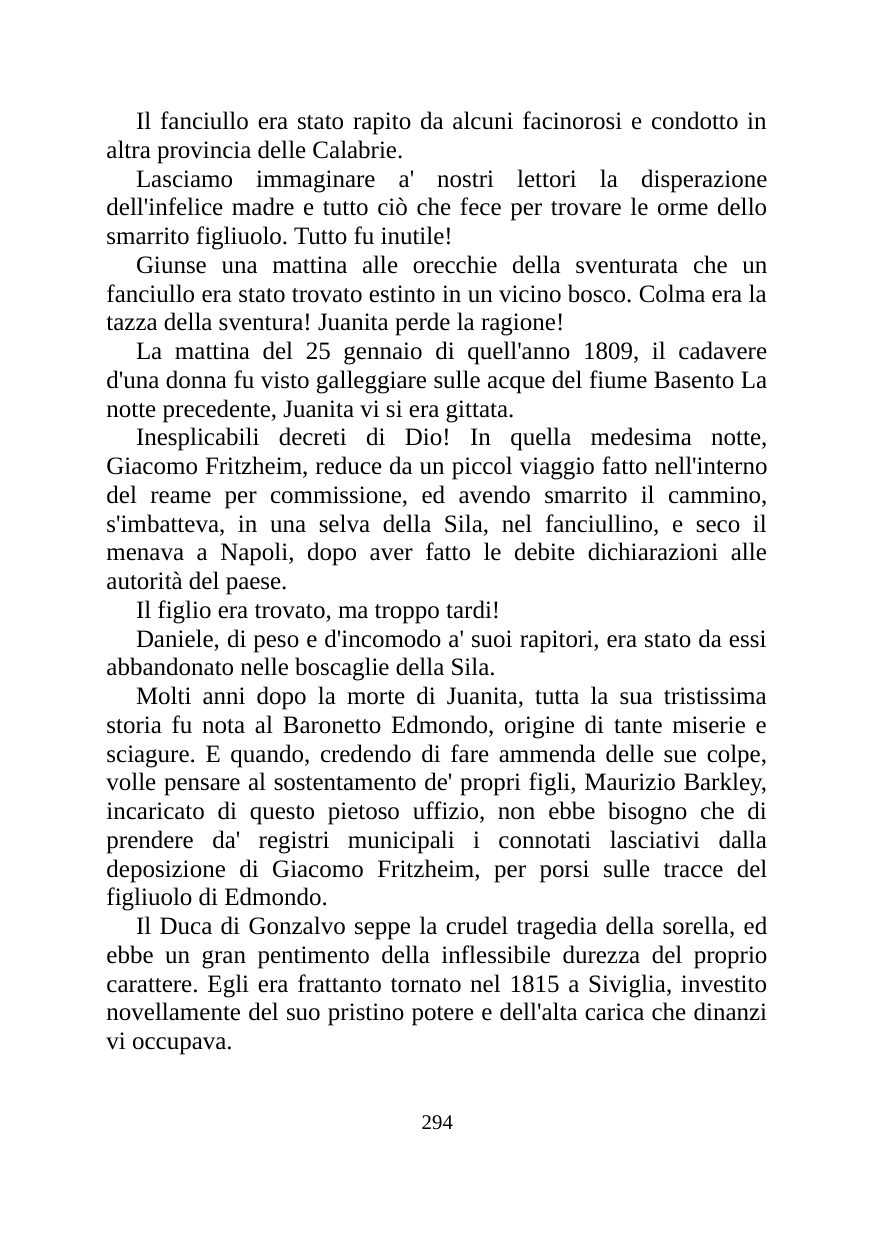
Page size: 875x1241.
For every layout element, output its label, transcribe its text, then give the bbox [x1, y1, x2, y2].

text Il Duca di Gonzalvo seppe la crudel tragedia della sorella, ed ebbe un gran pentimento della inflessibile durezza del proprio carattere. Egli era frattanto tornato nel 1815 a Siviglia, investito novellamente del suo pristino potere e dell'alta carica che dinanzi vi occupava. [106, 911, 768, 1055]
text Lasciamo immaginare a' nostri lettori la disperazione dell'infelice madre e tutto ciò che fece per trovare le orme dello smarrito figliuolo. Tutto fu inutile! [106, 164, 768, 250]
text Daniele, di peso e d'incomodo a' suoi rapitori, era stato da essi abbandonato nelle boscaglie della Sila. [106, 624, 768, 681]
text La mattina del 25 gennaio di quell'anno 1809, il cadavere d'una donna fu visto galleggiare sulle acque del fiume Basento La notte precedente, Juanita vi si era gittata. [106, 336, 768, 422]
text Giunse una mattina alle orecchie della sventurata che un fanciullo era stato trovato estinto in un vicino bosco. Colma era la tazza della sventura! Juanita perde la ragione! [106, 250, 768, 336]
text Inesplicabili decreti di Dio! In quella medesima notte, Giacomo Fritzheim, reduce da un piccol viaggio fatto nell'interno del reame per commissione, ed avendo smarrito il cammino, s'imbatteva, in una selva della Sila, nel fanciullino, e seco il menava a Napoli, dopo aver fatto le debite dichiarazioni alle autorità del paese. [106, 422, 768, 595]
text Molti anni dopo la morte di Juanita, tutta la sua tristissima storia fu nota al Baronetto Edmondo, origine di tante miserie e sciagure. E quando, credendo di fare ammenda delle sue colpe, volle pensare al sostentamento de' propri figli, Maurizio Barkley, incaricato di questo pietoso uffizio, non ebbe bisogno che di prendere da' registri municipali i connotati lasciativi dalla deposizione di Giacomo Fritzheim, per porsi sulle tracce del figliuolo di Edmondo. [106, 681, 768, 911]
text Il figlio era trovato, ma troppo tardi! [106, 595, 768, 624]
text Il fanciullo era stato rapito da alcuni facinorosi e condotto in altra provincia delle Calabrie. [106, 106, 768, 164]
